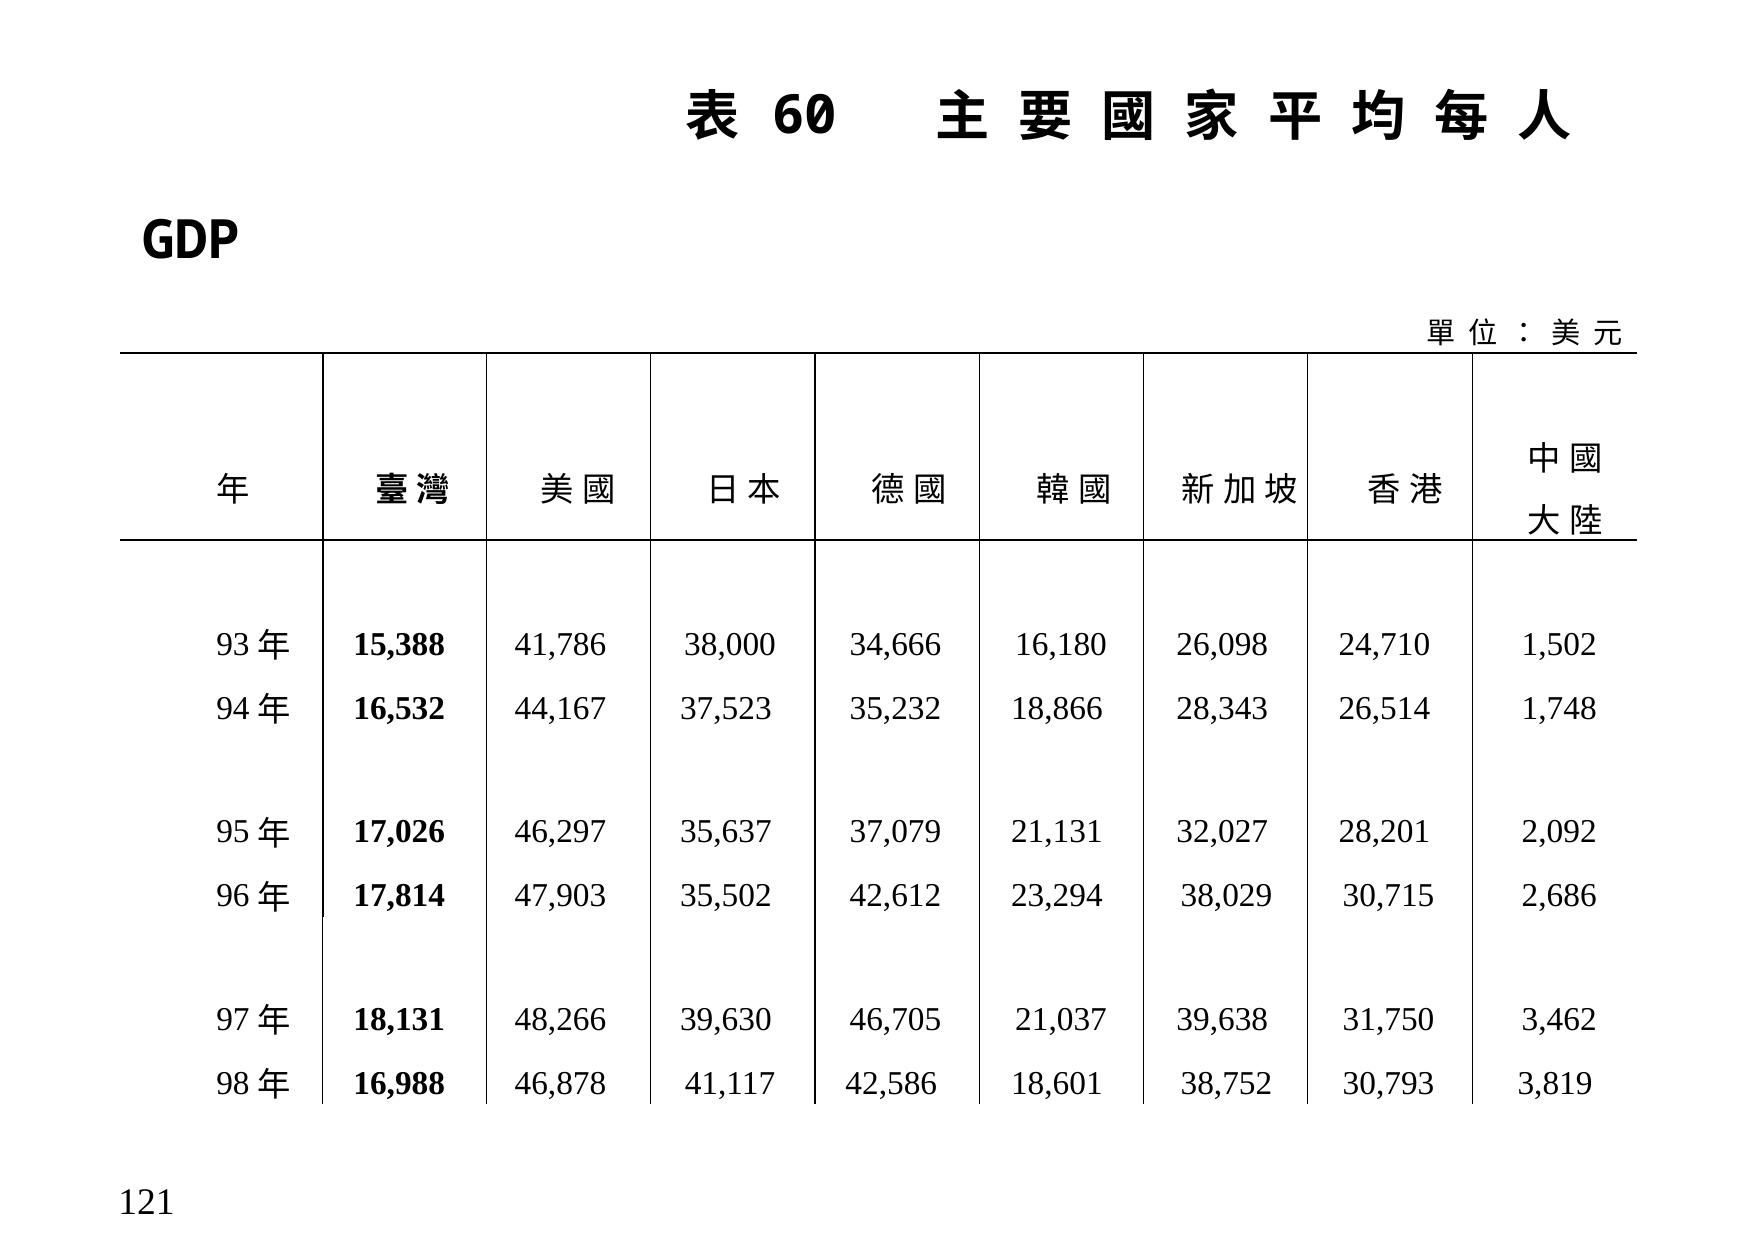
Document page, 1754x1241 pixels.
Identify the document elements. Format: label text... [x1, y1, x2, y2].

text 單位：美元 [128, 289, 1628, 352]
table_cell 34,666 [816, 541, 979, 664]
table_cell 93年 [120, 541, 322, 664]
table_cell 21,037 [980, 917, 1143, 1039]
table_cell 16,988 [323, 1039, 486, 1104]
table_cell 97年 [120, 917, 322, 1039]
table_cell 96年 [120, 852, 322, 917]
table_cell 28,201 [1308, 729, 1472, 852]
table_cell 32,027 [1144, 729, 1307, 852]
table_cell 3,819 [1473, 1039, 1637, 1104]
table_cell 26,098 [1144, 541, 1307, 664]
table_cell 35,637 [651, 729, 814, 852]
table_cell 42,586 [816, 1039, 979, 1104]
table_header 美國 [487, 354, 650, 539]
table_header 韓國 [980, 354, 1143, 539]
table_cell 48,266 [487, 917, 650, 1039]
table_cell 31,750 [1308, 917, 1472, 1039]
table_cell 16,180 [980, 541, 1143, 664]
table_cell 15,388 [324, 541, 486, 664]
table_header 臺灣 [324, 354, 486, 539]
table_header 中國大陸 [1473, 354, 1637, 539]
table_cell 41,117 [651, 1039, 814, 1104]
table_header 香港 [1308, 354, 1472, 539]
table_cell 2,092 [1473, 729, 1637, 852]
table_cell 2,686 [1473, 852, 1637, 917]
table_cell 1,502 [1473, 541, 1637, 664]
table_cell 26,514 [1308, 664, 1472, 729]
table_cell 37,079 [816, 729, 979, 852]
table_cell 18,866 [980, 664, 1143, 729]
table_cell 24,710 [1308, 541, 1472, 664]
table_cell 1,748 [1473, 664, 1637, 729]
table_header 德國 [816, 354, 979, 539]
table_cell 94年 [120, 664, 322, 729]
table_cell 39,638 [1144, 917, 1307, 1039]
table_cell 18,131 [323, 917, 486, 1039]
table_cell 38,752 [1144, 1039, 1307, 1104]
table_cell 16,532 [324, 664, 486, 729]
table_header 新加坡 [1144, 354, 1307, 539]
table_cell 21,131 [980, 729, 1143, 852]
table_cell 30,793 [1308, 1039, 1472, 1104]
table_cell 35,232 [816, 664, 979, 729]
table_cell 17,814 [324, 852, 486, 917]
table_cell 3,462 [1473, 917, 1637, 1039]
table_cell 17,026 [324, 729, 486, 852]
table_cell 41,786 [487, 541, 650, 664]
table_cell 37,523 [651, 664, 814, 729]
table_cell 46,705 [816, 917, 979, 1039]
table_cell 98年 [120, 1039, 322, 1104]
table_cell 18,601 [980, 1039, 1143, 1104]
table_cell 38,000 [651, 541, 814, 664]
table_cell 46,297 [487, 729, 650, 852]
table_cell 42,612 [816, 852, 979, 917]
table_header 日本 [651, 354, 814, 539]
table_cell 23,294 [980, 852, 1143, 917]
table_cell 46,878 [487, 1039, 650, 1104]
table_header 年 [120, 354, 322, 539]
table_cell 44,167 [487, 664, 650, 729]
table_cell 38,029 [1144, 852, 1307, 917]
table_cell 35,502 [651, 852, 814, 917]
table_cell 28,343 [1144, 664, 1307, 729]
table_cell 95年 [120, 729, 322, 852]
table_cell 30,715 [1308, 852, 1472, 917]
subtitle 表60 主要國家平均每人GDP [128, 39, 1628, 289]
table_cell 47,903 [487, 852, 650, 917]
table_cell 39,630 [651, 917, 814, 1039]
